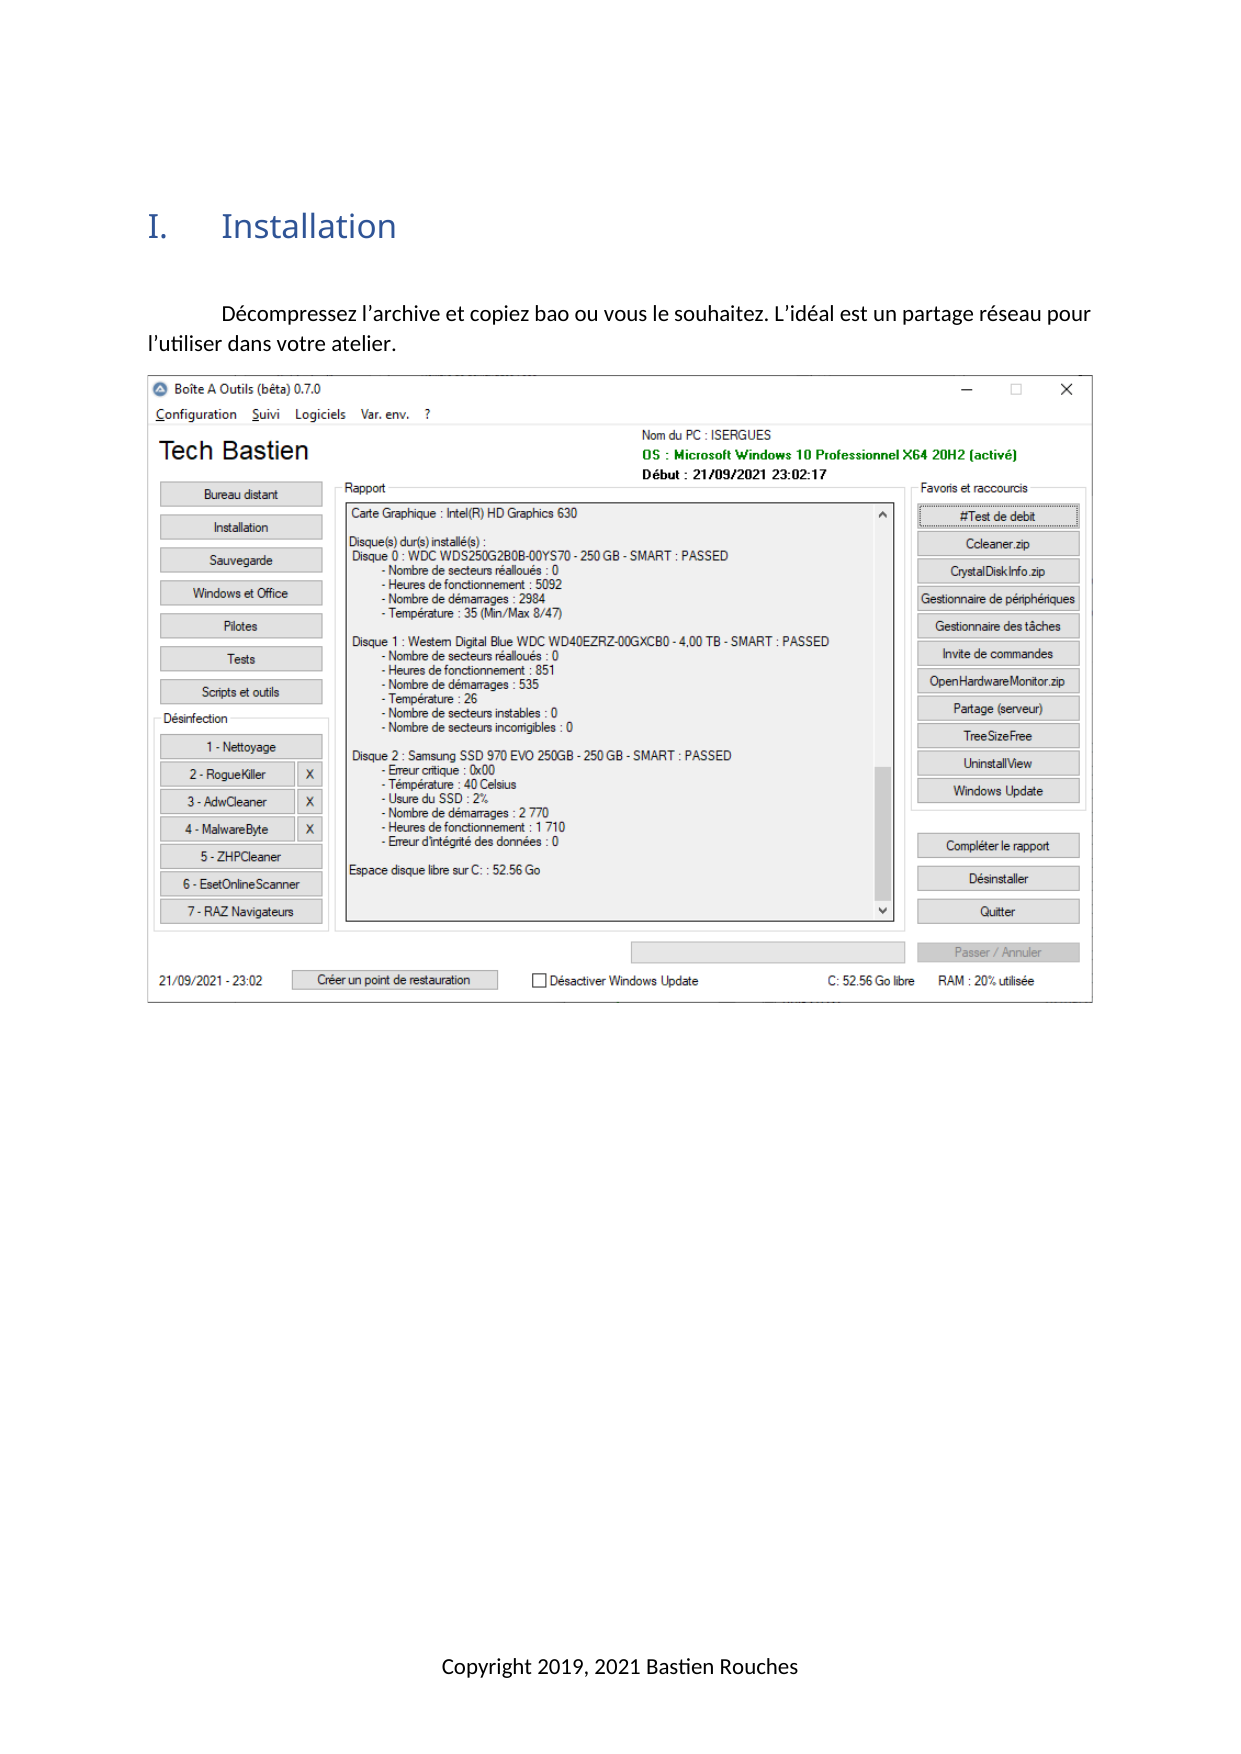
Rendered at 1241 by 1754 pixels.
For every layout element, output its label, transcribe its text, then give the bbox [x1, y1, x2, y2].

text Décompressez l’archive et copiez bao ou vous le souhaitez. L’idéal est un partage réseau pour l’utiliser dans votre atelier. [148, 299, 1093, 357]
picture [147, 375, 1093, 1003]
subtitle Installation [148, 203, 1093, 248]
